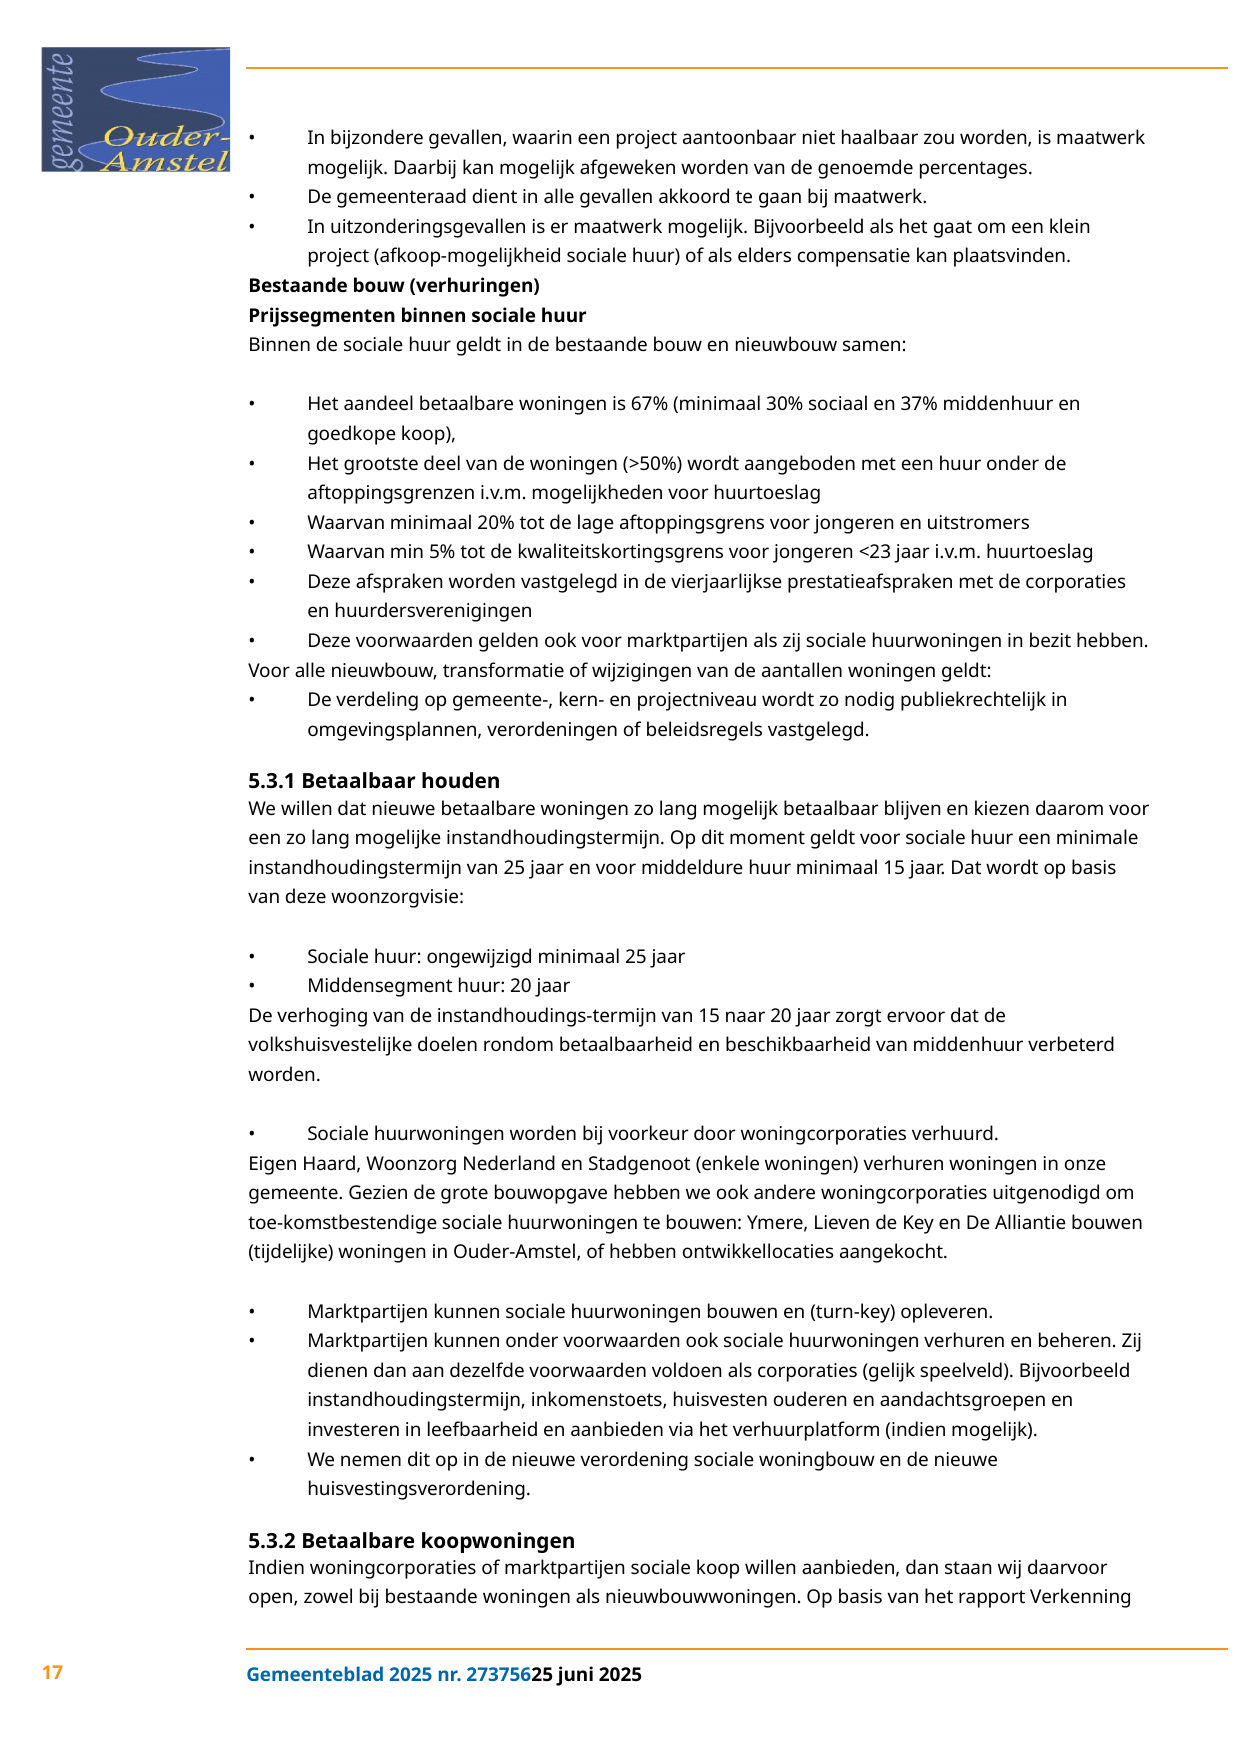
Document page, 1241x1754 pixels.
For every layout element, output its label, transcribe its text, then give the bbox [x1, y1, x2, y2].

list We nemen dit op in de nieuwe verordening sociale woningbouw en de nieuwe huisvestingsverordening. [248, 1446, 1152, 1501]
list In bijzondere gevallen, waarin een project aantoonbaar niet haalbaar zou worden, is maatwerk mogelijk. Daarbij kan mogelijk afgeweken worden van de genoemde percentages. [248, 124, 1152, 180]
list Deze afspraken worden vastgelegd in de vierjaarlijkse prestatieafspraken met de corporaties en huurdersverenigingen [248, 568, 1152, 623]
text Bestaande bouw (verhuringen) [248, 272, 1152, 298]
text 5.3.2 Betaalbare koopwoningen [248, 1526, 1152, 1554]
text We willen dat nieuwe betaalbare woningen zo lang mogelijk betaalbaar blijven en kiezen daarom voor een zo lang mogelijke instandhoudingstermijn. Op dit moment geldt voor sociale huur een minimale instandhoudingstermijn van 25 jaar en voor middeldure huur minimaal 15 jaar. Dat wordt op basis van deze woonzorgvisie: [248, 795, 1152, 909]
list Waarvan minimaal 20% tot de lage aftoppingsgrens voor jongeren en uitstromers [248, 509, 1152, 535]
list De gemeenteraad dient in alle gevallen akkoord te gaan bij maatwerk. [248, 183, 1152, 209]
list Marktpartijen kunnen onder voorwaarden ook sociale huurwoningen verhuren en beheren. Zij dienen dan aan dezelfde voorwaarden voldoen als corporaties (gelijk speelveld). Bijvoorbeeld instandhoudingstermijn, inkomenstoets, huisvesten ouderen en aandachtsgroepen en investeren in leefbaarheid en aanbieden via het verhuurplatform (indien mogelijk). [248, 1327, 1152, 1442]
list Het aandeel betaalbare woningen is 67% (minimaal 30% sociaal en 37% middenhuur en goedkope koop), [248, 391, 1152, 446]
list Deze voorwaarden gelden ook voor marktpartijen als zij sociale huurwoningen in bezit hebben. [248, 627, 1152, 653]
text 5.3.1 Betaalbaar houden [248, 766, 1152, 795]
text Voor alle nieuwbouw, transformatie of wijzigingen van de aantallen woningen geldt: [248, 657, 1152, 683]
list Waarvan min 5% tot de kwaliteitskortingsgrens voor jongeren <23 jaar i.v.m. huurtoeslag [248, 538, 1152, 564]
text Prijssegmenten binnen sociale huur [248, 302, 1152, 328]
text De verhoging van de instandhoudings-termijn van 15 naar 20 jaar zorgt ervoor dat de volkshuisvestelijke doelen rondom betaalbaarheid en beschikbaarheid van middenhuur verbeterd worden. [248, 1002, 1152, 1087]
list Sociale huurwoningen worden bij voorkeur door woningcorporaties verhuurd. [248, 1120, 1152, 1146]
list Marktpartijen kunnen sociale huurwoningen bouwen en (turn-key) opleveren. [248, 1298, 1152, 1323]
list Middensegment huur: 20 jaar [248, 972, 1152, 998]
list Het grootste deel van de woningen (>50%) wordt aangeboden met een huur onder de aftoppingsgrenzen i.v.m. mogelijkheden voor huurtoeslag [248, 450, 1152, 505]
text Binnen de sociale huur geldt in de bestaande bouw en nieuwbouw samen: [248, 331, 1152, 357]
list In uitzonderingsgevallen is er maatwerk mogelijk. Bijvoorbeeld als het gaat om een klein project (afkoop-mogelijkheid sociale huur) of als elders compensatie kan plaatsvinden. [248, 213, 1152, 268]
text Indien woningcorporaties of marktpartijen sociale koop willen aanbieden, dan staan wij daarvoor open, zowel bij bestaande woningen als nieuwbouwwoningen. Op basis van het rapport Verkenning [248, 1554, 1152, 1609]
list Sociale huur: ongewijzigd minimaal 25 jaar [248, 943, 1152, 968]
list De verdeling op gemeente-, kern- en projectniveau wordt zo nodig publiekrechtelijk in omgevingsplannen, verordeningen of beleidsregels vastgelegd. [248, 686, 1152, 742]
picture [41, 47, 231, 172]
text Eigen Haard, Woonzorg Nederland en Stadgenoot (enkele woningen) verhuren woningen in onze gemeente. Gezien de grote bouwopgave hebben we ook andere woningcorporaties uitgenodigd om toe-komstbestendige sociale huurwoningen te bouwen: Ymere, Lieven de Key en De Alliantie bouwen (tijdelijke) woningen in Ouder-Amstel, of hebben ontwikkellocaties aangekocht. [248, 1150, 1152, 1264]
